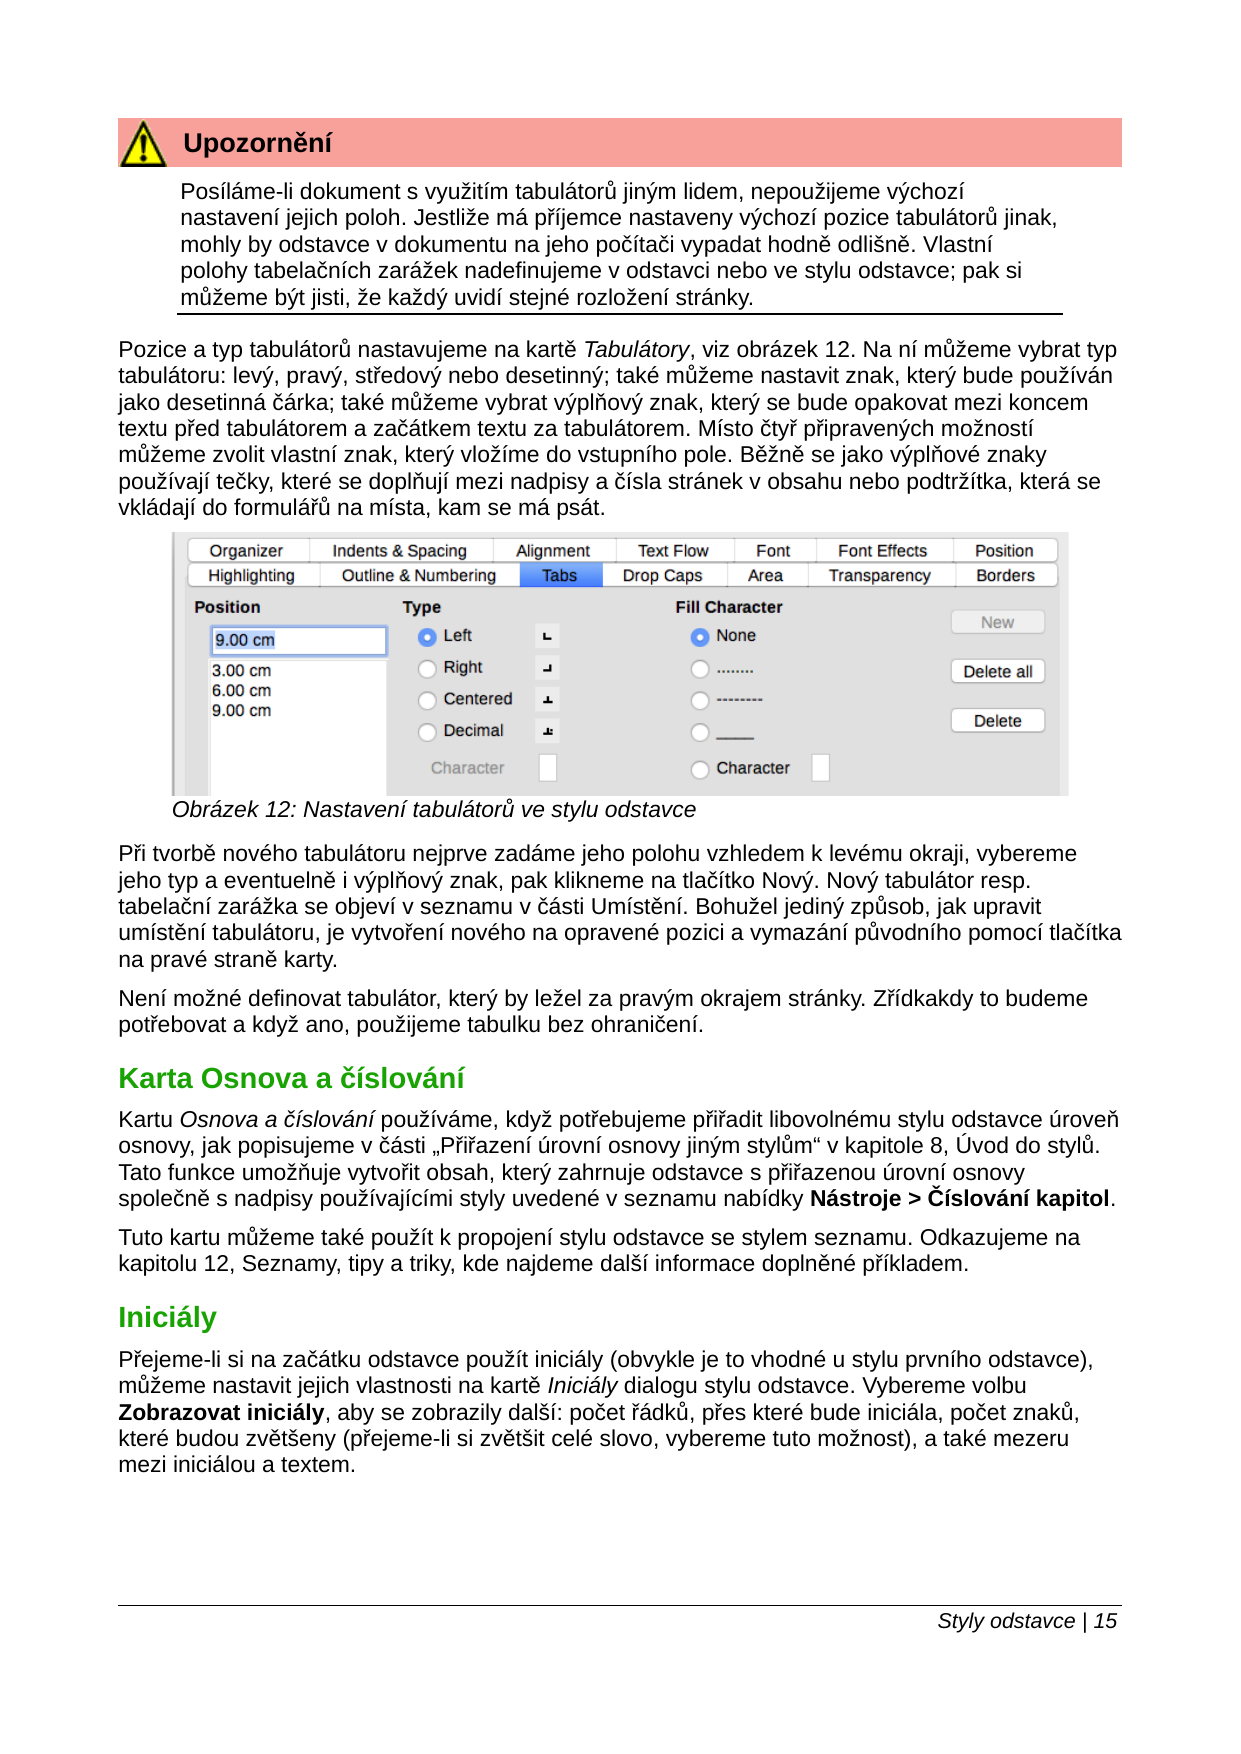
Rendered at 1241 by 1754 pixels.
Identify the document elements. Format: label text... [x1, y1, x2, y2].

subtitle Karta Osnova a číslování [118, 1061, 1122, 1094]
text Při tvorbě nového tabulátoru nejprve zadáme jeho polohu vzhledem k levému okraji, vybereme jeho typ a eventuelně i výplňový znak, pak klikneme na tlačítko Nový. Nový tabulátor resp. tabelační zarážka se objeví v seznamu v části Umístění. Bohužel jediný způsob, jak upravit umístění tabulátoru, je vytvoření nového na opravené pozici a vymazání původního pomocí tlačítka na pravé straně karty. [118, 840, 1122, 972]
picture [119, 119, 167, 167]
subtitle Iniciály [118, 1300, 1122, 1334]
subtitle Upozornění [118, 118, 1122, 167]
text Pozice a typ tabulátorů nastavujeme na kartě Tabulátory, viz obrázek 12. Na ní můžeme vybrat typ tabulátoru: levý, pravý, středový nebo desetinný; také můžeme nastavit znak, který bude používán jako desetinná čárka; také můžeme vybrat výplňový znak, který se bude opakovat mezi koncem textu před tabulátorem a začátkem textu za tabulátorem. Místo čtyř připravených možností můžeme zvolit vlastní znak, který vložíme do vstupního pole. Běžně se jako výplňové znaky používají tečky, které se doplňují mezi nadpisy a čísla stránek v obsahu nebo podtržítka, která se vkládají do formulářů na místa, kam se má psát. [118, 336, 1122, 520]
text Posíláme-li dokument s využitím tabulátorů jiným lidem, nepoužijeme výchozí nastavení jejich poloh. Jestliže má příjemce nastaveny výchozí pozice tabulátorů jinak, mohly by odstavce v dokumentu na jeho počítači vypadat hodně odlišně. Vlastní polohy tabelačních zarážek nadefinujeme v odstavci nebo ve stylu odstavce; pak si můžeme být jisti, že každý uvidí stejné rozložení stránky. [177, 175, 1063, 313]
text Přejeme-li si na začátku odstavce použít iniciály (obvykle je to vhodné u stylu prvního odstavce), můžeme nastavit jejich vlastnosti na kartě Iniciály dialogu stylu odstavce. Vybereme volbu Zobrazovat iniciály, aby se zobrazily další: počet řádků, přes které bude iniciála, počet znaků, které budou zvětšeny (přejeme-li si zvětšit celé slovo, vybereme tuto možnost), a také mezeru mezi iniciálou a textem. [118, 1346, 1122, 1477]
text Kartu Osnova a číslování používáme, když potřebujeme přiřadit libovolnému stylu odstavce úroveň osnovy, jak popisujeme v části „Přiřazení úrovní osnovy jiným stylům“ v kapitole 8, Úvod do stylů. Tato funkce umožňuje vytvořit obsah, který zahrnuje odstavce s přiřazenou úrovní osnovy společně s nadpisy používajícími styly uvedené v seznamu nabídky Nástroje > Číslování kapitol. [118, 1106, 1122, 1212]
text Tuto kartu můžeme také použít k propojení stylu odstavce se stylem seznamu. Odkazujeme na kapitolu 12, Seznamy, tipy a triky, kde najdeme další informace doplněné příkladem. [118, 1224, 1122, 1277]
text Není možné definovat tabulátor, který by ležel za pravým okrajem stránky. Zřídkakdy to budeme potřebovat a když ano, použijeme tabulku bez ohraničení. [118, 984, 1122, 1037]
text Obrázek 12: Nastavení tabulátorů ve stylu odstavce [172, 796, 1068, 822]
picture [171, 532, 1069, 796]
